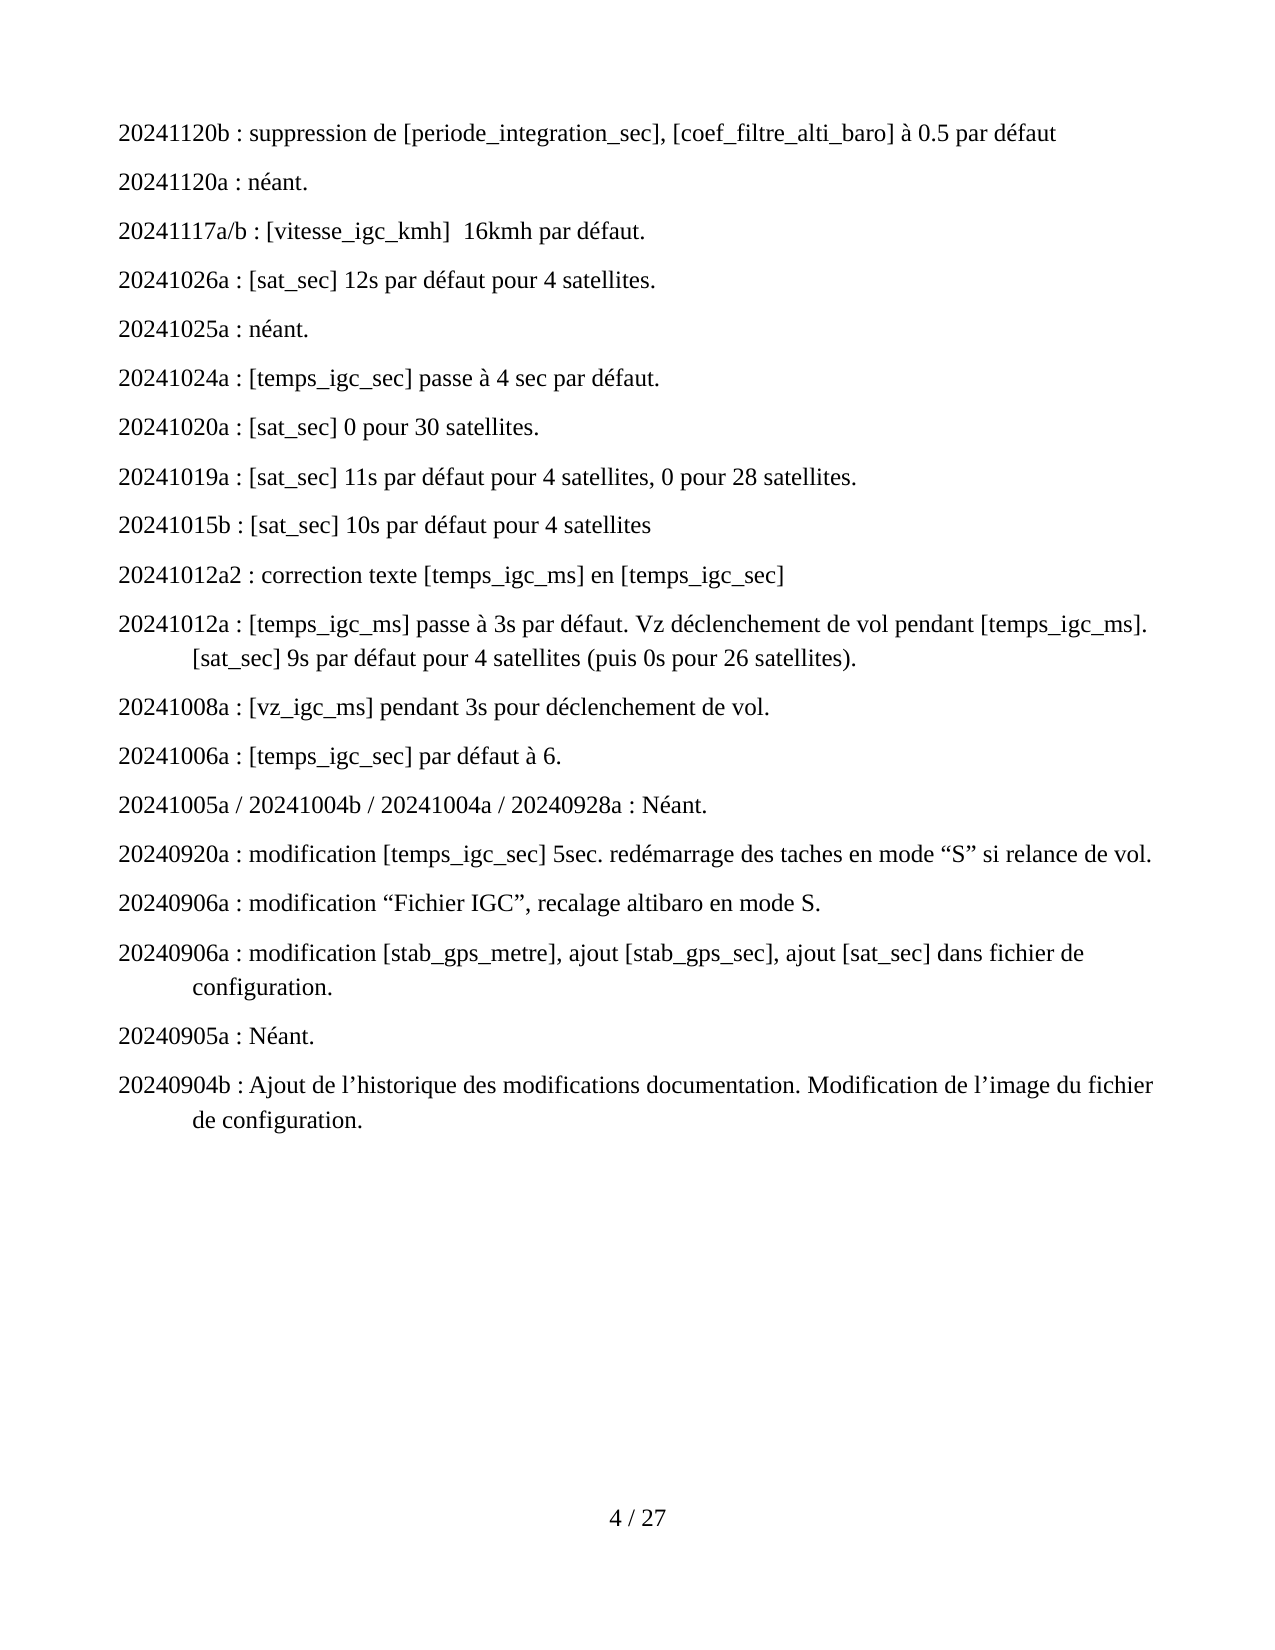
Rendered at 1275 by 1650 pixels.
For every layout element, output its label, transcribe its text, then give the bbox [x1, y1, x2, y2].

text 20240906a : modification [stab_gps_metre], ajout [stab_gps_sec], ajout [sat_sec] dans fichier de configuration. [118, 938, 1157, 1001]
text 20241008a : [vz_igc_ms] pendant 3s pour déclenchement de vol. [118, 692, 1157, 721]
text 20241005a / 20241004b / 20241004a / 20240928a : Néant. [118, 790, 1157, 819]
text 20240920a : modification [temps_igc_sec] 5sec. redémarrage des taches en mode “S” si relance de vol. [118, 839, 1157, 868]
text 20240905a : Néant. [118, 1021, 1157, 1050]
text 20241120b : suppression de [periode_integration_sec], [coef_filtre_alti_baro] à 0.5 par défaut [118, 118, 1157, 147]
text 20241012a : [temps_igc_ms] passe à 3s par défaut. Vz déclenchement de vol pendant [temps_igc_ms]. [sat_sec] 9s par défaut pour 4 satellites (puis 0s pour 26 satellites). [118, 609, 1157, 672]
text 20241026a : [sat_sec] 12s par défaut pour 4 satellites. [118, 265, 1157, 294]
text 20241015b : [sat_sec] 10s par défaut pour 4 satellites [118, 511, 1157, 539]
text 20241120a : néant. [118, 167, 1157, 196]
text 20240906a : modification “Fichier IGC”, recalage altibaro en mode S. [118, 888, 1157, 917]
text 20241006a : [temps_igc_sec] par défaut à 6. [118, 741, 1157, 770]
text 20241012a2 : correction texte [temps_igc_ms] en [temps_igc_sec] [118, 560, 1157, 588]
text 20241020a : [sat_sec] 0 pour 30 satellites. [118, 412, 1157, 441]
text 20241019a : [sat_sec] 11s par défaut pour 4 satellites, 0 pour 28 satellites. [118, 462, 1157, 490]
text 20241117a/b : [vitesse_igc_kmh] 16kmh par défaut. [118, 216, 1157, 245]
text 20241024a : [temps_igc_sec] passe à 4 sec par défaut. [118, 363, 1157, 392]
text 20240904b : Ajout de l’historique des modifications documentation. Modification de l’image du fichier de configuration. [118, 1070, 1157, 1133]
text 20241025a : néant. [118, 314, 1157, 343]
